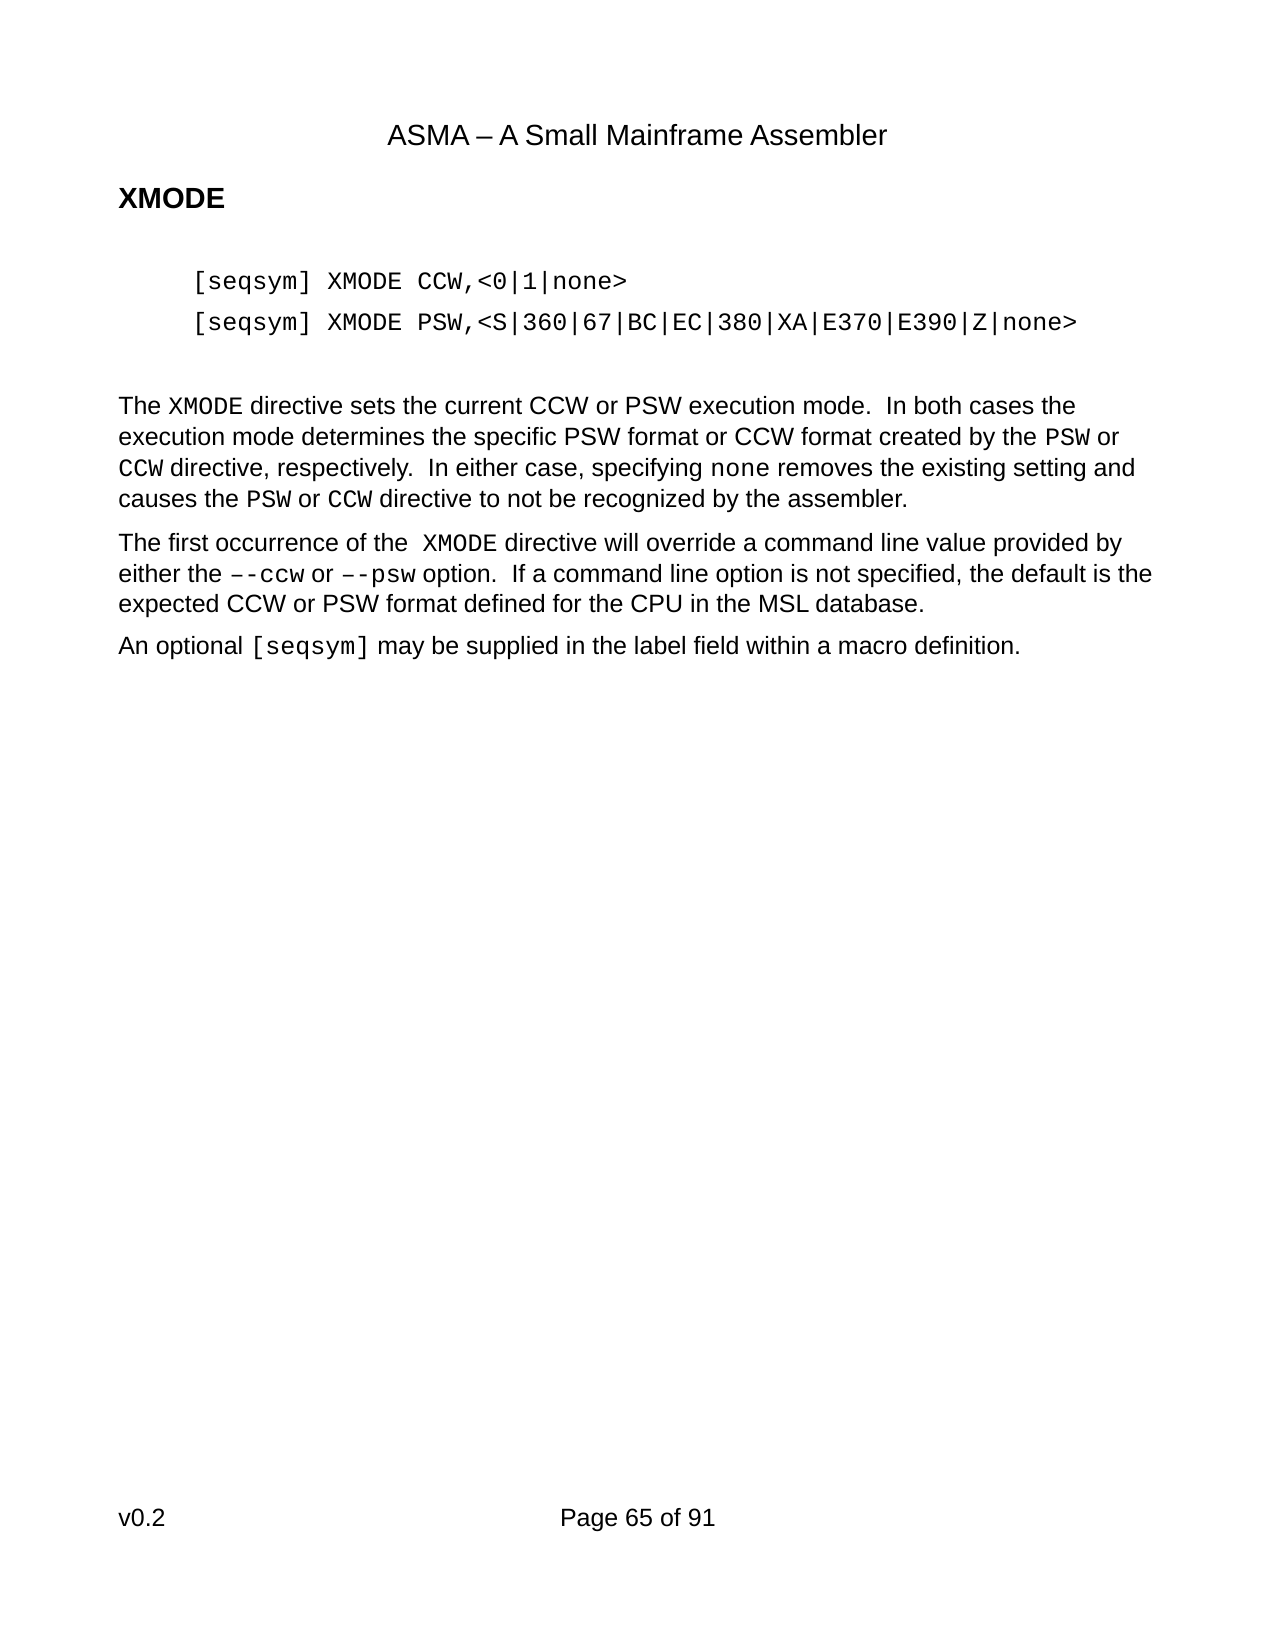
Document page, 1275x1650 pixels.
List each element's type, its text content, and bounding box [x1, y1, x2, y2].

text [seqsym] XMODE PSW,<S|360|67|BC|EC|380|XA|E370|E390|Z|none> [192, 309, 1157, 338]
text The XMODE directive sets the current CCW or PSW execution mode. In both cases the execution mode determines the specific PSW format or CCW format created by the PSW or CCW directive, respectively. In either case, specifying none removes the existing setting and causes the PSW or CCW directive to not be recognized by the assembler. [118, 391, 1157, 515]
subtitle XMODE [118, 181, 1157, 215]
text The first occurrence of the XMODE directive will override a command line value provided by either the –-ccw or –-psw option. If a command line option is not specified, the default is the expected CCW or PSW format defined for the CPU in the MSL database. [118, 528, 1157, 618]
text [seqsym] XMODE CCW,<0|1|none> [192, 268, 1157, 297]
text An optional [seqsym] may be supplied in the label field within a macro definition. [118, 631, 1157, 662]
